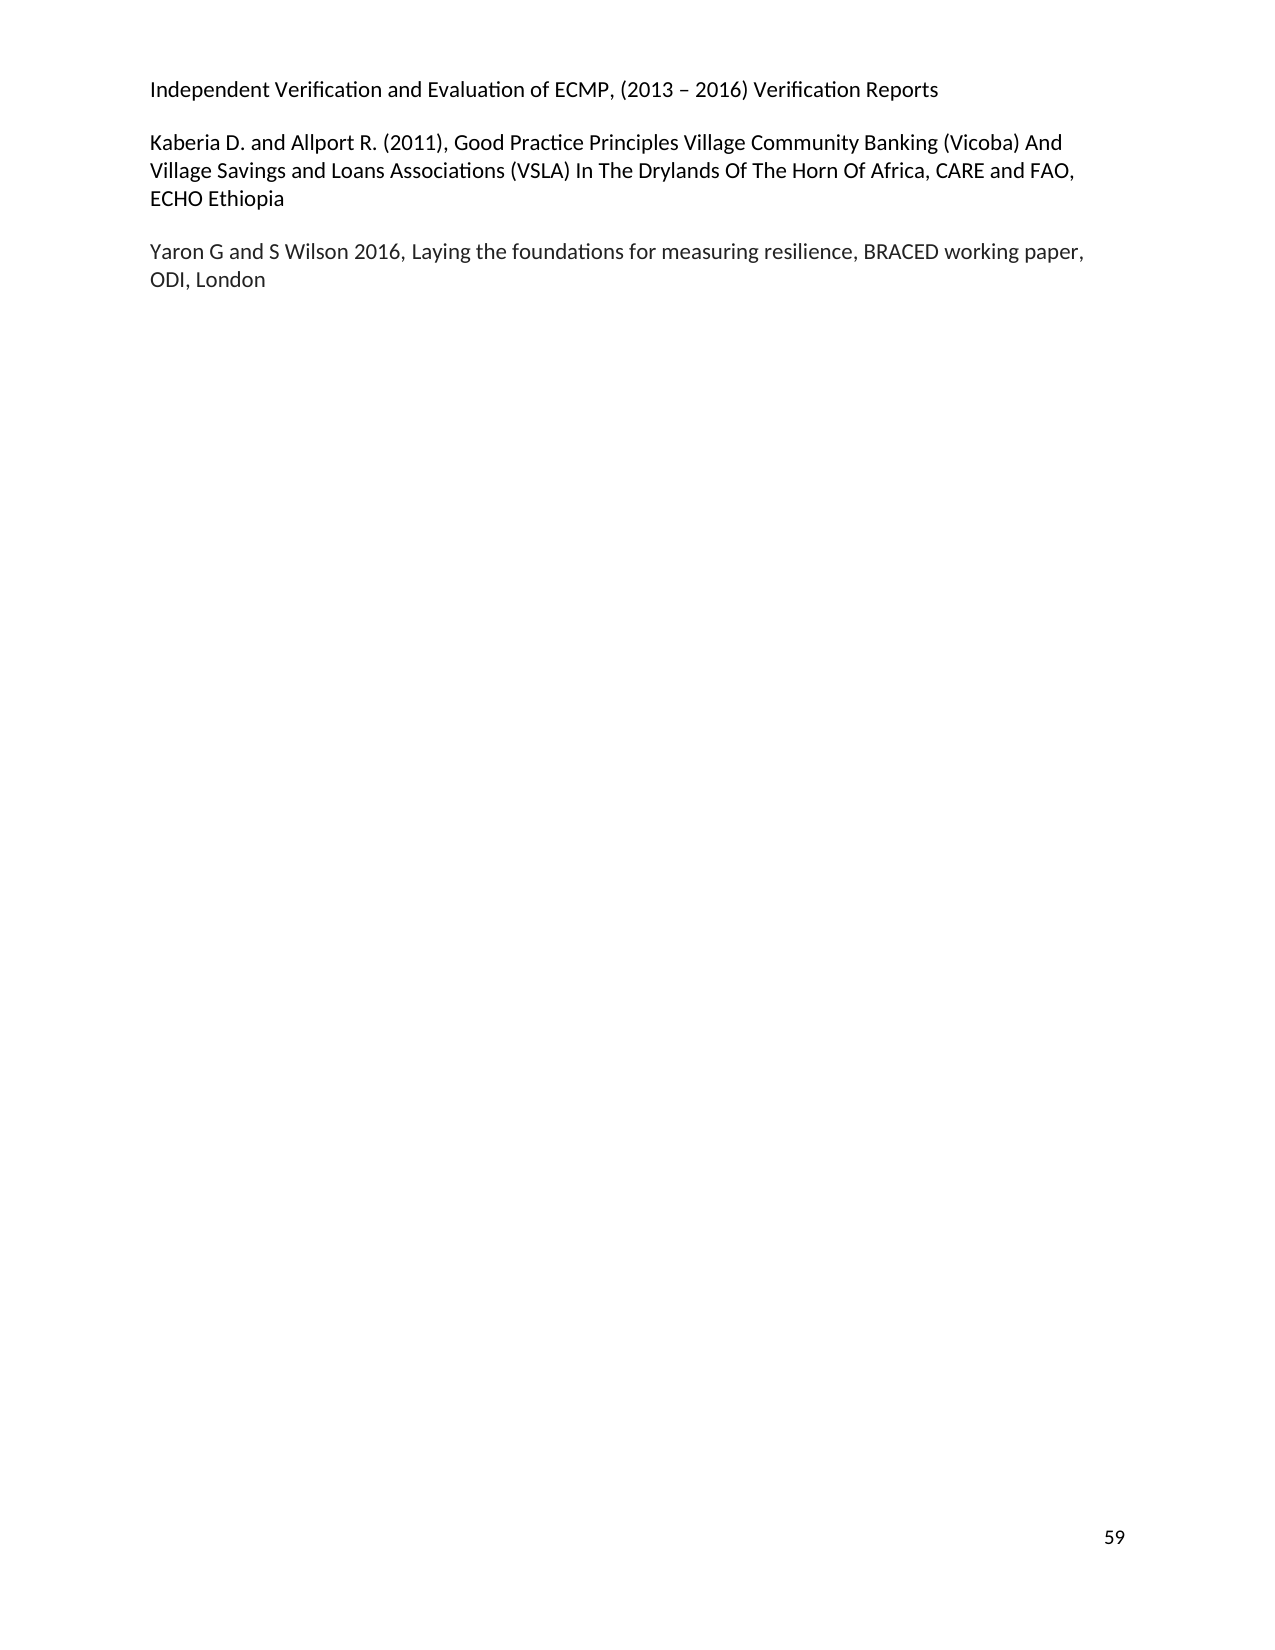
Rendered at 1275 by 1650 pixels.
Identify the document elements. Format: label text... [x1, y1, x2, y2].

text Yaron G and S Wilson 2016, Laying the foundations for measuring resilience, BRACED working paper, ODI, London [150, 237, 1125, 293]
text Kaberia D. and Allport R. (2011), Good Practice Principles Village Community Banking (Vicoba) And Village Savings and Loans Associations (VSLA) In The Drylands Of The Horn Of Africa, CARE and FAO, ECHO Ethiopia [150, 128, 1125, 212]
text Independent Verification and Evaluation of ECMP, (2013 – 2016) Verification Reports [150, 75, 1125, 103]
